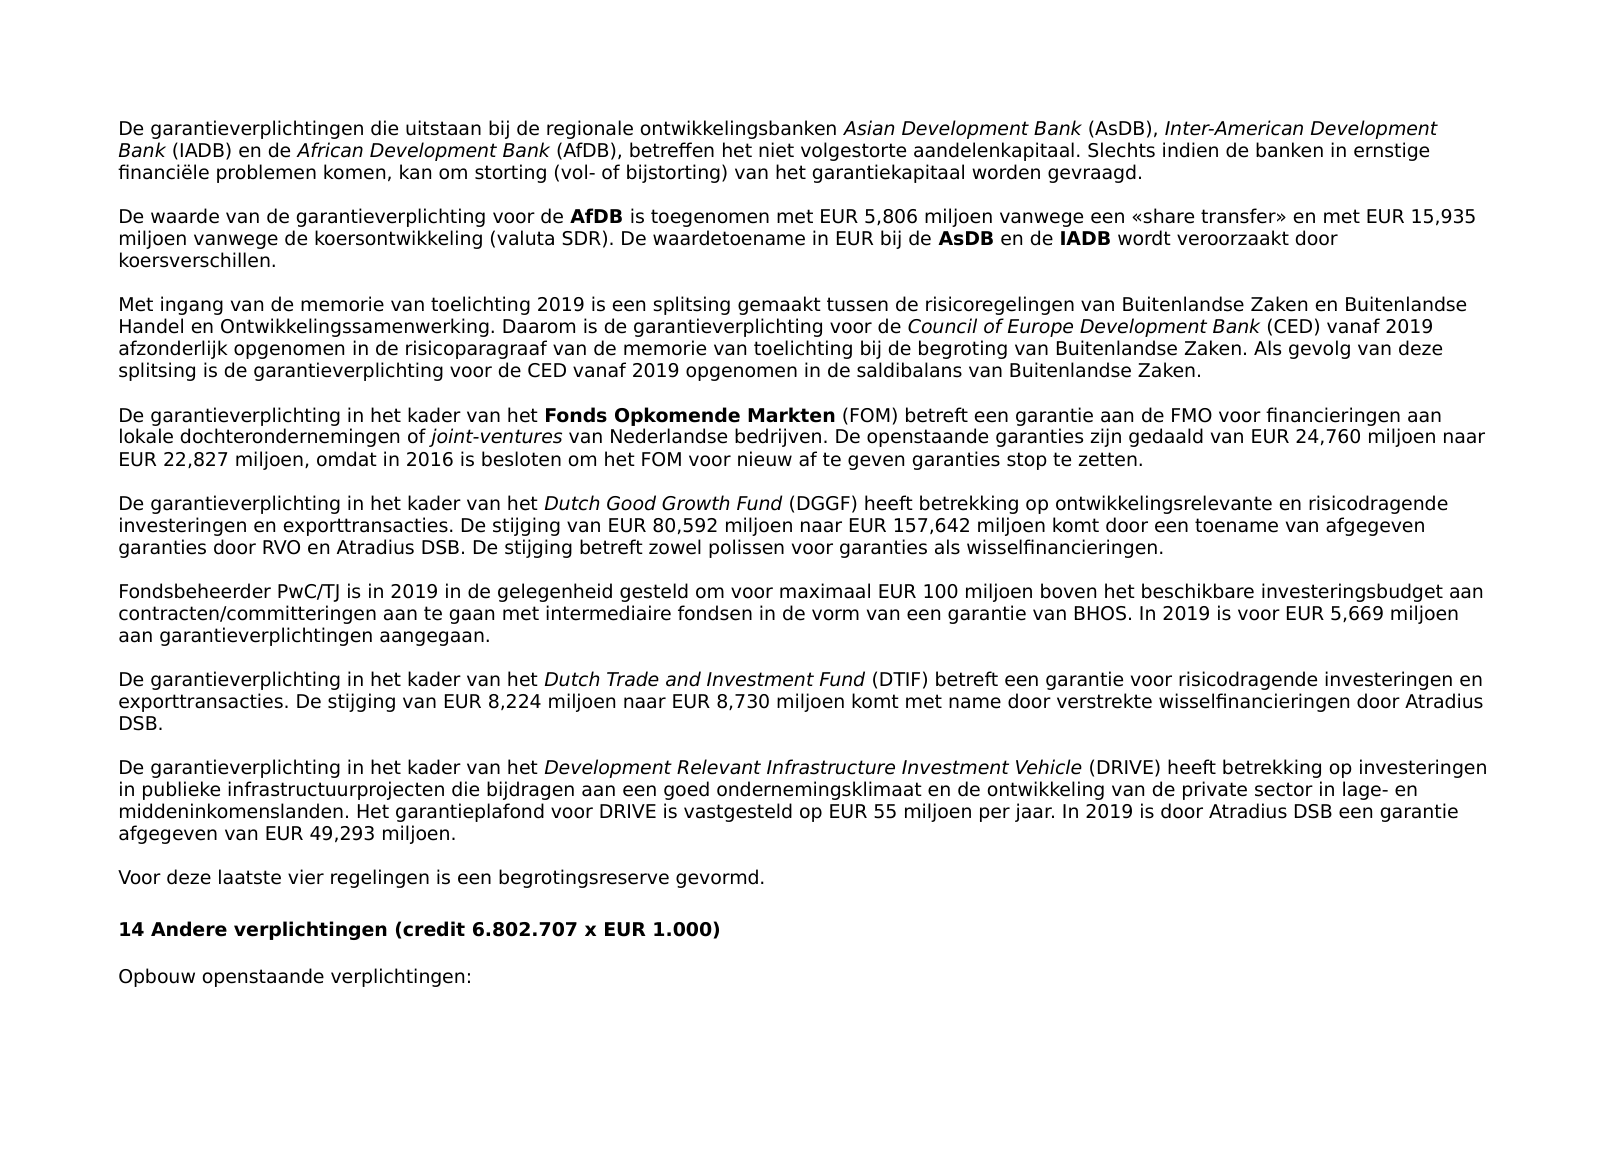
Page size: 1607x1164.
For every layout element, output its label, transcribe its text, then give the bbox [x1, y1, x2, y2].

text Opbouw openstaande verplichtingen: [118, 966, 1488, 988]
text De waarde van de garantieverplichting voor de AfDB is toegenomen met EUR 5,806 miljoen vanwege een «share transfer» en met EUR 15,935 miljoen vanwege de koersontwikkeling (valuta SDR). De waardetoename in EUR bij de AsDB en de IADB wordt veroorzaakt door koersverschillen. [118, 206, 1488, 272]
text De garantieverplichting in het kader van het Development Relevant Infrastructure Investment Vehicle (DRIVE) heeft betrekking op investeringen in publieke infrastructuurprojecten die bijdragen aan een goed ondernemingsklimaat en de ontwikkeling van de private sector in lage- en middeninkomenslanden. Het garantieplafond voor DRIVE is vastgesteld op EUR 55 miljoen per jaar. In 2019 is door Atradius DSB een garantie afgegeven van EUR 49,293 miljoen. [118, 757, 1488, 845]
text De garantieverplichting in het kader van het Fonds Opkomende Markten (FOM) betreft een garantie aan de FMO voor financieringen aan lokale dochterondernemingen of joint-ventures van Nederlandse bedrijven. De openstaande garanties zijn gedaald van EUR 24,760 miljoen naar EUR 22,827 miljoen, omdat in 2016 is besloten om het FOM voor nieuw af te geven garanties stop te zetten. [118, 404, 1488, 470]
text De garantieverplichtingen die uitstaan bij de regionale ontwikkelingsbanken Asian Development Bank (AsDB), Inter-American Development Bank (IADB) en de African Development Bank (AfDB), betreffen het niet volgestorte aandelenkapitaal. Slechts indien de banken in ernstige financiële problemen komen, kan om storting (vol- of bijstorting) van het garantiekapitaal worden gevraagd. [118, 118, 1488, 184]
subtitle 14 Andere verplichtingen (credit 6.802.707 x EUR 1.000) [118, 919, 1488, 941]
text Fondsbeheerder PwC/TJ is in 2019 in de gelegenheid gesteld om voor maximaal EUR 100 miljoen boven het beschikbare investeringsbudget aan contracten/committeringen aan te gaan met intermediaire fondsen in de vorm van een garantie van BHOS. In 2019 is voor EUR 5,669 miljoen aan garantieverplichtingen aangegaan. [118, 581, 1488, 647]
text De garantieverplichting in het kader van het Dutch Good Growth Fund (DGGF) heeft betrekking op ontwikkelingsrelevante en risicodragende investeringen en exporttransacties. De stijging van EUR 80,592 miljoen naar EUR 157,642 miljoen komt door een toename van afgegeven garanties door RVO en Atradius DSB. De stijging betreft zowel polissen voor garanties als wisselfinancieringen. [118, 493, 1488, 558]
text De garantieverplichting in het kader van het Dutch Trade and Investment Fund (DTIF) betreft een garantie voor risicodragende investeringen en exporttransacties. De stijging van EUR 8,224 miljoen naar EUR 8,730 miljoen komt met name door verstrekte wisselfinancieringen door Atradius DSB. [118, 669, 1488, 735]
text Voor deze laatste vier regelingen is een begrotingsreserve gevormd. [118, 867, 1488, 889]
text Met ingang van de memorie van toelichting 2019 is een splitsing gemaakt tussen de risicoregelingen van Buitenlandse Zaken en Buitenlandse Handel en Ontwikkelingssamenwerking. Daarom is de garantieverplichting voor de Council of Europe Development Bank (CED) vanaf 2019 afzonderlijk opgenomen in de risicoparagraaf van de memorie van toelichting bij de begroting van Buitenlandse Zaken. Als gevolg van deze splitsing is de garantieverplichting voor de CED vanaf 2019 opgenomen in de saldibalans van Buitenlandse Zaken. [118, 294, 1488, 382]
